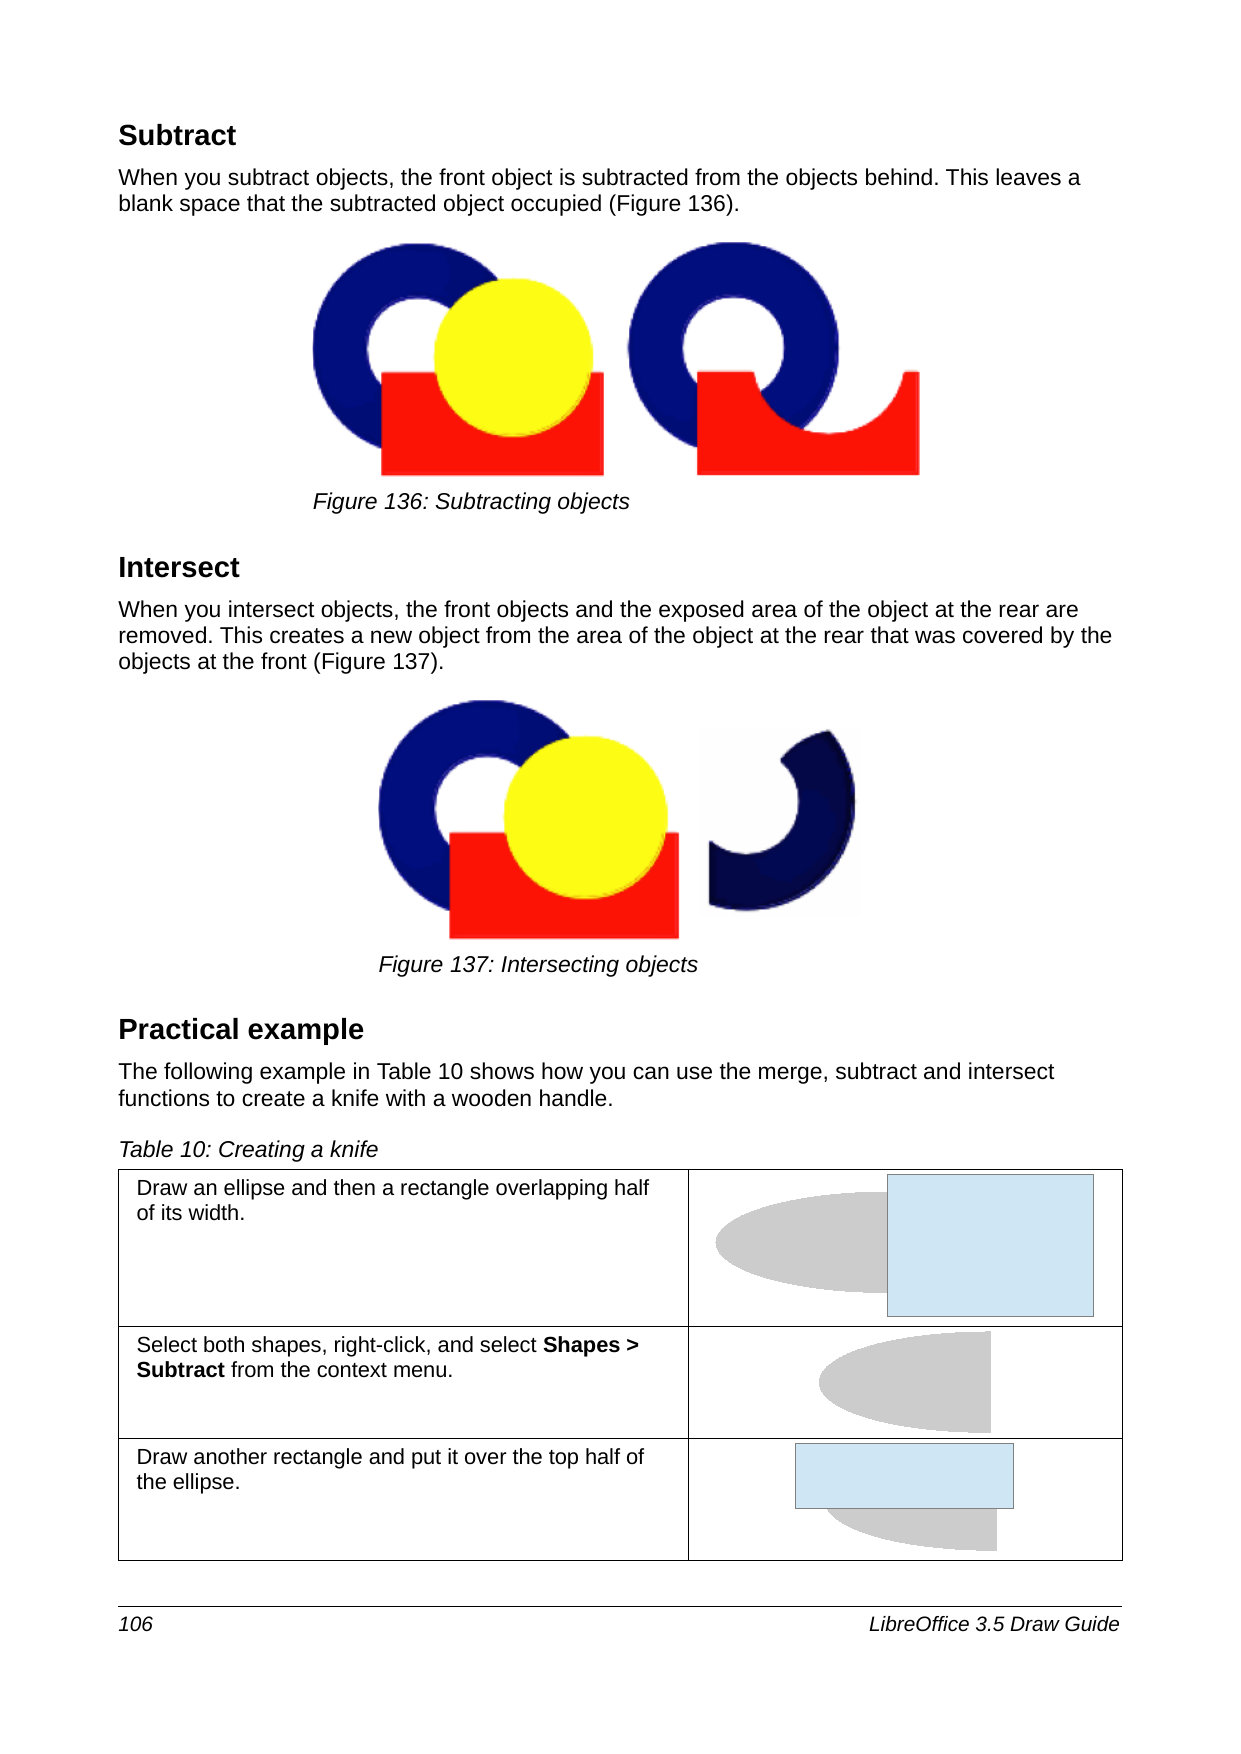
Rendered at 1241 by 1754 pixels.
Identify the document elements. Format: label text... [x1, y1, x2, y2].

subtitle Practical example [118, 1012, 1122, 1046]
subtitle Intersect [118, 550, 1122, 583]
picture [378, 699, 862, 944]
text When you subtract objects, the front object is subtracted from the objects behind. This leaves a blank space that the subtracted object occupied (Figure 136). [118, 164, 1122, 217]
table_header [689, 1170, 1122, 1326]
text The following example in Table 10 shows how you can use the merge, subtract and intersect functions to create a knife with a wooden handle. [118, 1058, 1122, 1111]
text Table 10: Creating a knife [118, 1136, 1122, 1162]
subtitle Subtract [118, 118, 1122, 152]
text Figure 136: Subtracting objects [313, 488, 928, 514]
table_cell Select both shapes, right-click, and select Shapes > Subtract from the context menu. [119, 1327, 688, 1438]
table_cell Draw another rectangle and put it over the top half of the ellipse. [119, 1439, 688, 1560]
table_cell [689, 1327, 1122, 1438]
table_cell [689, 1439, 1122, 1560]
table_header Draw an ellipse and then a rectangle overlapping half of its width. [119, 1170, 688, 1326]
text Figure 137: Intersecting objects [378, 951, 862, 977]
text When you intersect objects, the front objects and the exposed area of the object at the rear are removed. This creates a new object from the area of the object at the rear that was covered by the objects at the front (Figure 137). [118, 596, 1122, 675]
picture [312, 241, 928, 482]
